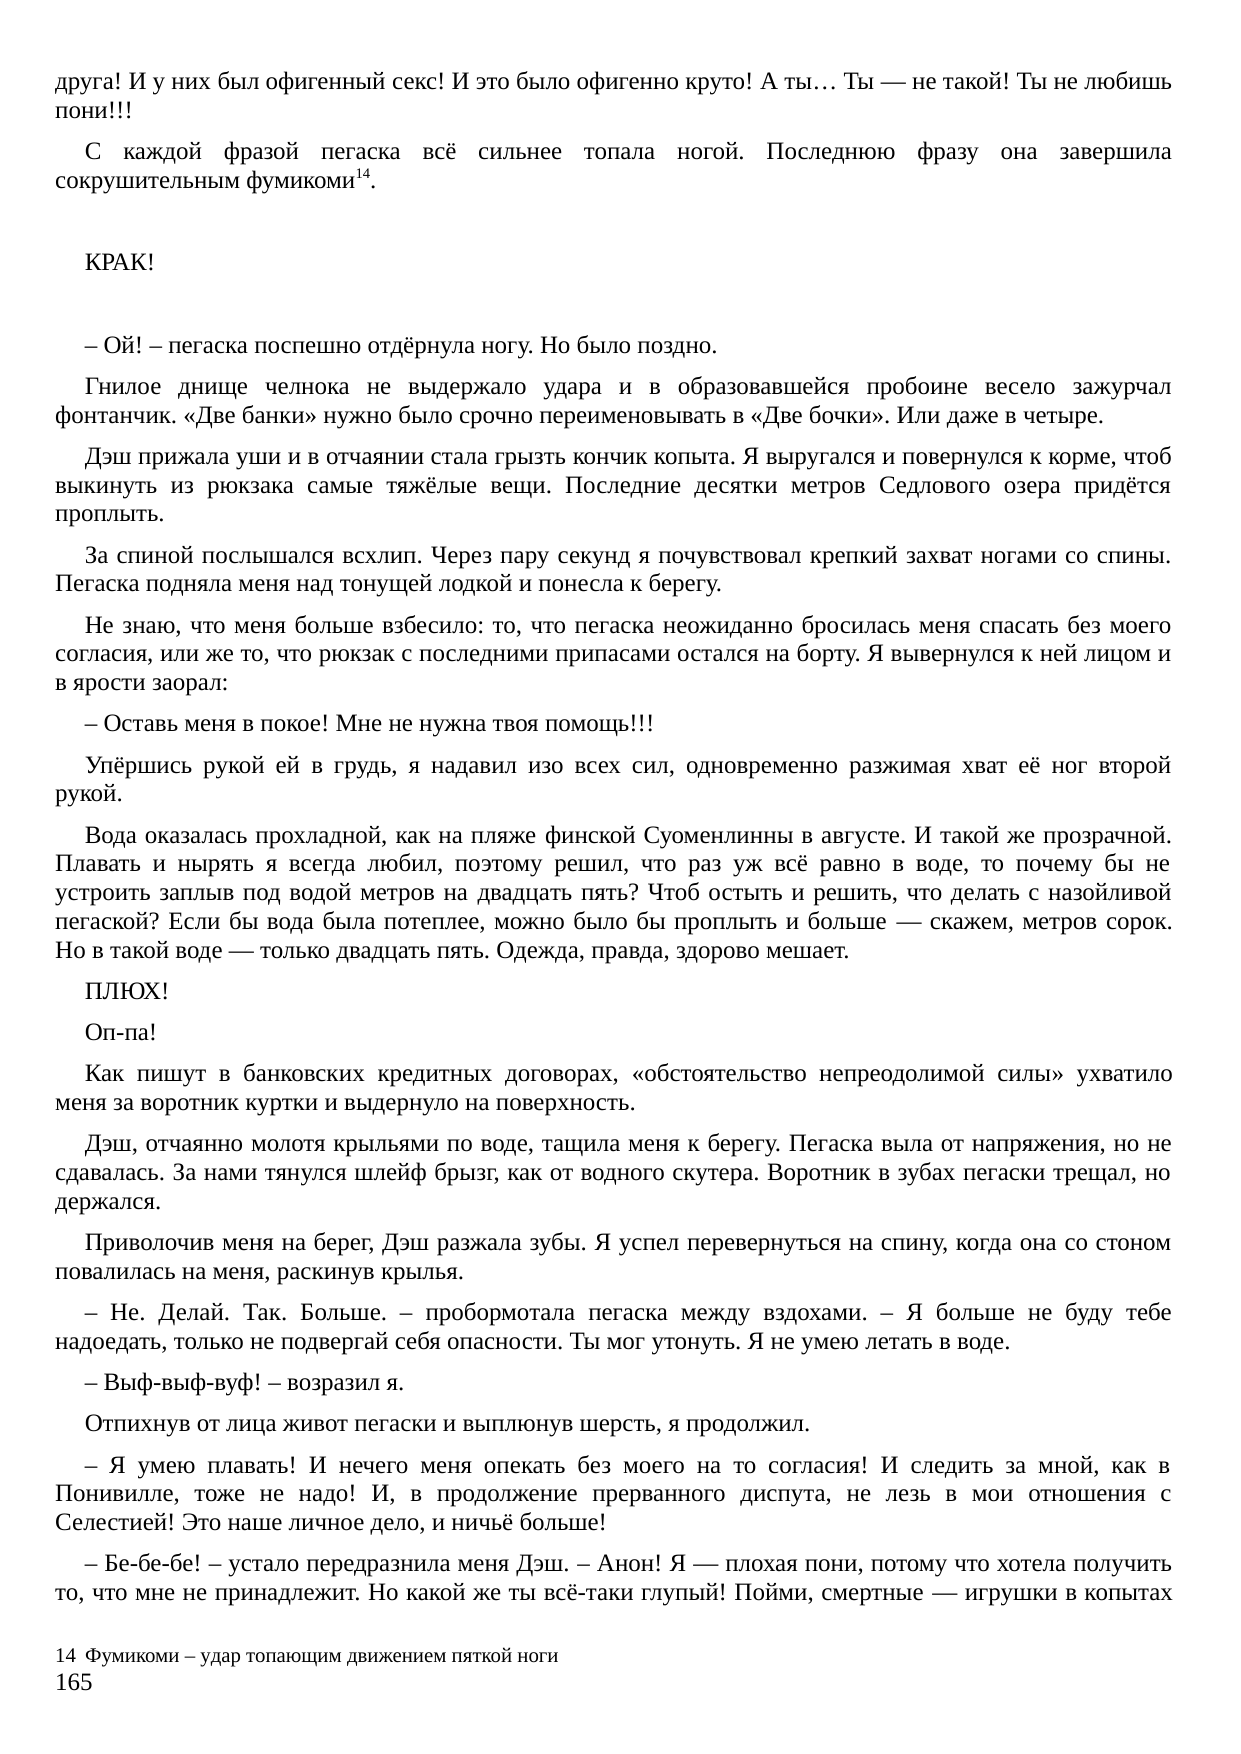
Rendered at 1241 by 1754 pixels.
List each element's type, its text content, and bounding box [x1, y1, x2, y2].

text – Не. Делай. Так. Больше. – пробормотала пегаска между вздохами. – Я больше не буду тебе надоедать, только не подвергай себя опасности. Ты мог утонуть. Я не умею летать в воде. [55, 1297, 1173, 1355]
text Оп-па! [55, 1017, 1173, 1046]
text Фумикоми – удар топающим движением пяткой ноги [55, 1642, 1173, 1667]
text Не знаю, что меня больше взбесило: то, что пегаска неожиданно бросилась меня спасать без моего согласия, или же то, что рюкзак с последними припасами остался на борту. Я вывернулся к ней лицом и в ярости заорал: [55, 610, 1173, 696]
text Вода оказалась прохладной, как на пляже финской Суоменлинны в августе. И такой же прозрачной. Плавать и нырять я всегда любил, поэтому решил, что раз уж всё равно в воде, то почему бы не устроить заплыв под водой метров на двадцать пять? Чтоб остыть и решить, что делать с назойливой пегаской? Если бы вода была потеплее, можно было бы проплыть и больше — скажем, метров сорок. Но в такой воде — только двадцать пять. Одежда, правда, здорово мешает. [55, 820, 1173, 963]
text ПЛЮХ! [55, 976, 1173, 1005]
text – Бе-бе-бе! – устало передразнила меня Дэш. – Анон! Я — плохая пони, потому что хотела получить то, что мне не принадлежит. Но какой же ты всё-таки глупый! Пойми, смертные — игрушки в копытах [55, 1548, 1173, 1606]
text С каждой фразой пегаска всё сильнее топала ногой. Последнюю фразу она завершила сокрушительным фумикоми. [55, 136, 1173, 193]
text – Я умею плавать! И нечего меня опекать без моего на то согласия! И следить за мной, как в Понивилле, тоже не надо! И, в продолжение прерванного диспута, не лезь в мои отношения с Селестией! Это наше личное дело, и ничьё больше! [55, 1450, 1173, 1536]
text За спиной послышался всхлип. Через пару секунд я почувствовал крепкий захват ногами со спины. Пегаска подняла меня над тонущей лодкой и понесла к берегу. [55, 540, 1173, 597]
text – Выф-выф-вуф! – возразил я. [55, 1367, 1173, 1396]
text Дэш, отчаянно молотя крыльями по воде, тащила меня к берегу. Пегаска выла от напряжения, но не сдавалась. За нами тянулся шлейф брызг, как от водного скутера. Воротник в зубах пегаски трещал, но держался. [55, 1128, 1173, 1215]
text Отпихнув от лица живот пегаски и выплюнув шерсть, я продолжил. [55, 1408, 1173, 1437]
text Как пишут в банковских кредитных договорах, «обстоятельство непреодолимой силы» ухватило меня за воротник куртки и выдернуло на поверхность. [55, 1058, 1173, 1116]
text Приволочив меня на берег, Дэш разжала зубы. Я успел перевернуться на спину, когда она со стоном повалилась на меня, раскинув крылья. [55, 1227, 1173, 1285]
text Упёршись рукой ей в грудь, я надавил изо всех сил, одновременно разжимая хват её ног второй рукой. [55, 750, 1173, 807]
text КРАК! [55, 247, 1173, 276]
text Дэш прижала уши и в отчаянии стала грызть кончик копыта. Я выругался и повернулся к корме, чтоб выкинуть из рюкзака самые тяжёлые вещи. Последние десятки метров Седлового озера придётся проплыть. [55, 441, 1173, 527]
text – Оставь меня в покое! Мне не нужна твоя помощь!!! [55, 708, 1173, 737]
text Гнилое днище челнока не выдержало удара и в образовавшейся пробоине весело зажурчал фонтанчик. «Две банки» нужно было срочно переименовывать в «Две бочки». Или даже в четыре. [55, 371, 1173, 428]
text друга! И у них был офигенный секс! И это было офигенно круто! А ты… Ты — не такой! Ты не любишь пони!!! [55, 66, 1173, 123]
text – Ой! – пегаска поспешно отдёрнула ногу. Но было поздно. [55, 330, 1173, 358]
